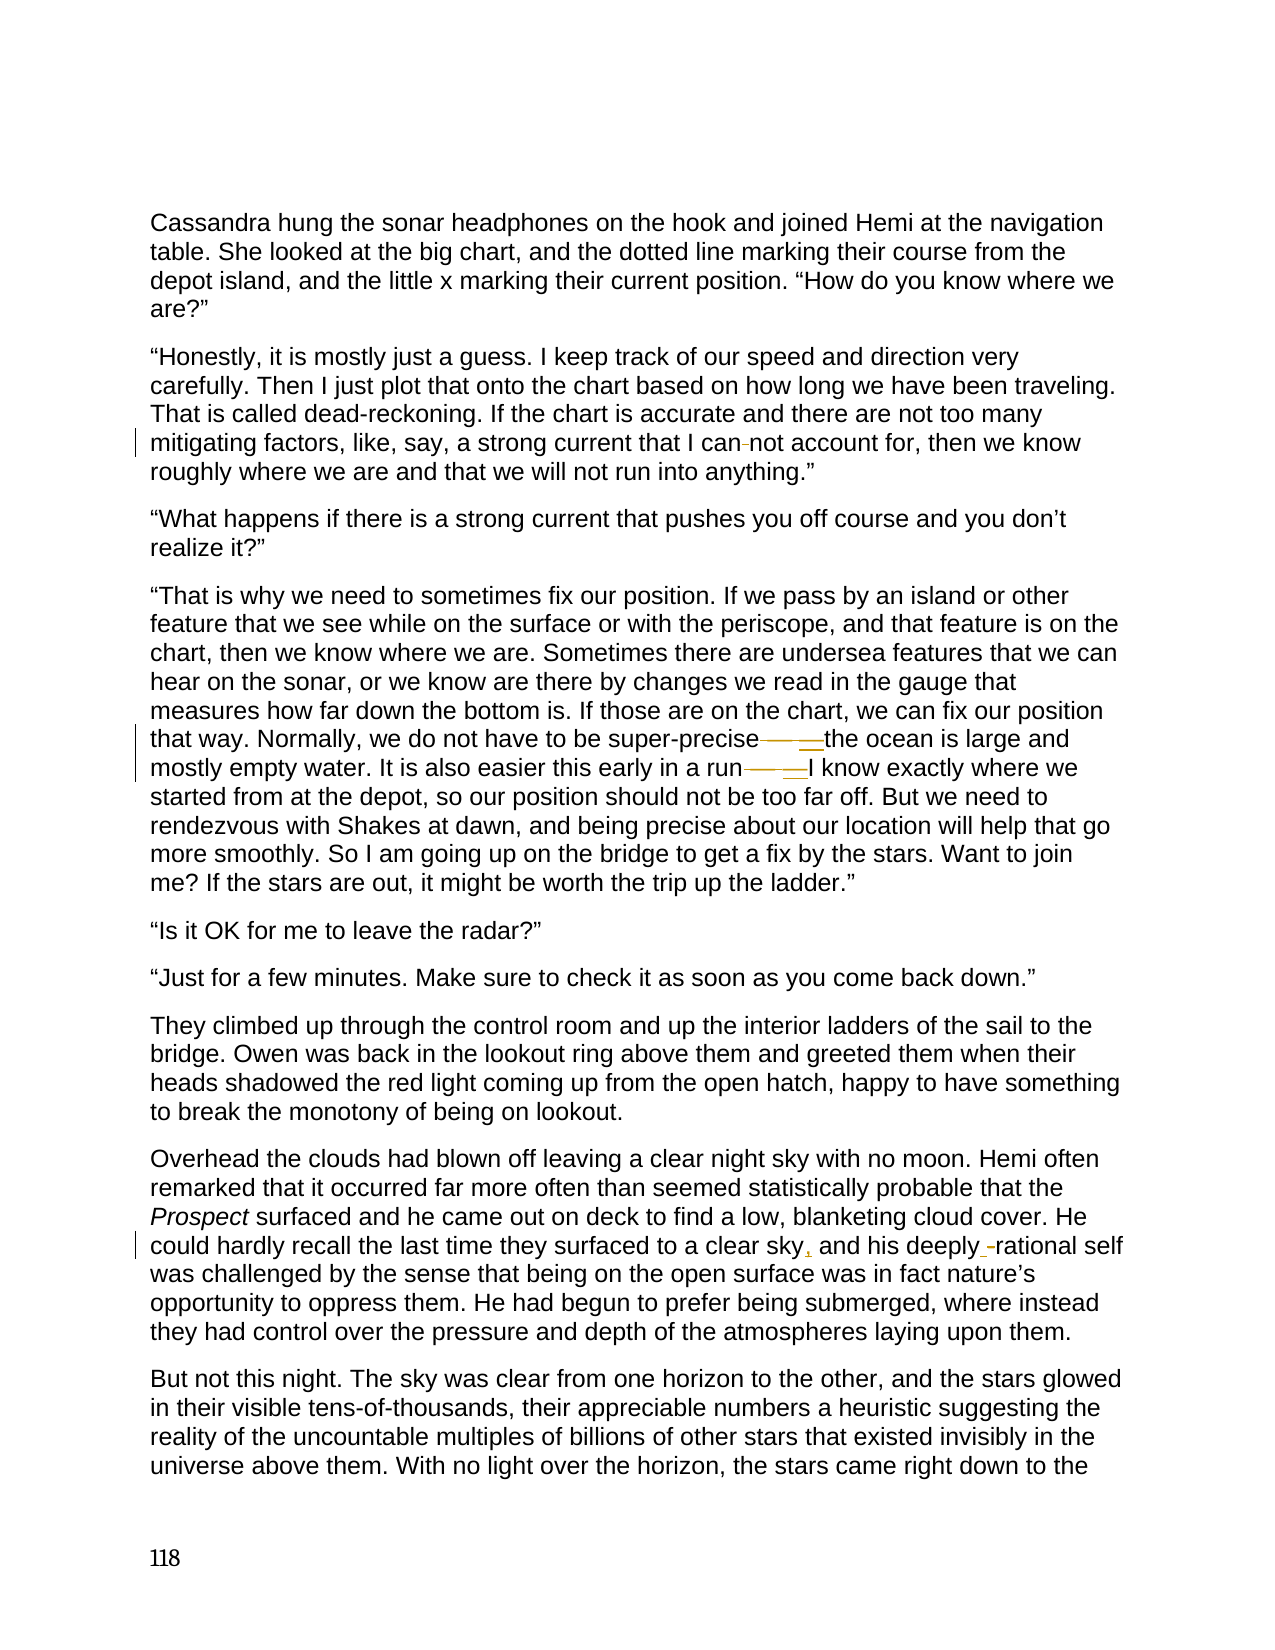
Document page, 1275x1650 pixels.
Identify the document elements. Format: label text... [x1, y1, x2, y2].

text Cassandra hung the sonar headphones on the hook and joined Hemi at the navigation table. She looked at the big chart, and the dotted line marking their course from the depot island, and the little x marking their current position. “How do you know where we are?” [150, 208, 1125, 323]
text “What happens if there is a strong current that pushes you off course and you don’t realize it?” [150, 504, 1125, 562]
text “Honestly, it is mostly just a guess. I keep track of our speed and direction very carefully. Then I just plot that onto the chart based on how long we have been traveling. That is called dead-reckoning. If the chart is accurate and there are not too many mitigating factors, like, say, a strong current that I cannot account for, then we know roughly where we are and that we will not run into anything.” [150, 342, 1125, 486]
text “That is why we need to sometimes fix our position. If we pass by an island or other feature that we see while on the surface or with the periscope, and that feature is on the chart, then we know where we are. Sometimes there are undersea features that we can hear on the sonar, or we know are there by changes we read in the gauge that measures how far down the bottom is. If those are on the chart, we can fix our position that way. Normally, we do not have to be super-precise—the ocean is large and mostly empty water. It is also easier this early in a run—I know exactly where we started from at the depot, so our position should not be too far off. But we need to rendezvous with Shakes at dawn, and being precise about our location will help that go more smoothly. So I am going up on the bridge to get a fix by the stars. Want to join me? If the stars are out, it might be worth the trip up the ladder.” [150, 581, 1125, 897]
text Overhead the clouds had blown off leaving a clear night sky with no moon. Hemi often remarked that it occurred far more often than seemed statistically probable that the Prospect surfaced and he came out on deck to find a low, blanketing cloud cover. He could hardly recall the last time they surfaced to a clear sky, and his deeply rational self was challenged by the sense that being on the open surface was in fact nature’s opportunity to oppress them. He had begun to prefer being submerged, where instead they had control over the pressure and depth of the atmospheres laying upon them. [150, 1144, 1125, 1346]
text They climbed up through the control room and up the interior ladders of the sail to the bridge. Owen was back in the lookout ring above them and greeted them when their heads shadowed the red light coming up from the open hatch, happy to have something to break the monotony of being on lookout. [150, 1011, 1125, 1126]
text “Is it OK for me to leave the radar?” [150, 916, 1125, 944]
text But not this night. The sky was clear from one horizon to the other, and the stars glowed in their visible tens-of-thousands, their appreciable numbers a heuristic suggesting the reality of the uncountable multiples of billions of other stars that existed invisibly in the universe above them. With no light over the horizon, the stars came right down to the [150, 1364, 1125, 1479]
text “Just for a few minutes. Make sure to check it as soon as you come back down.” [150, 963, 1125, 992]
